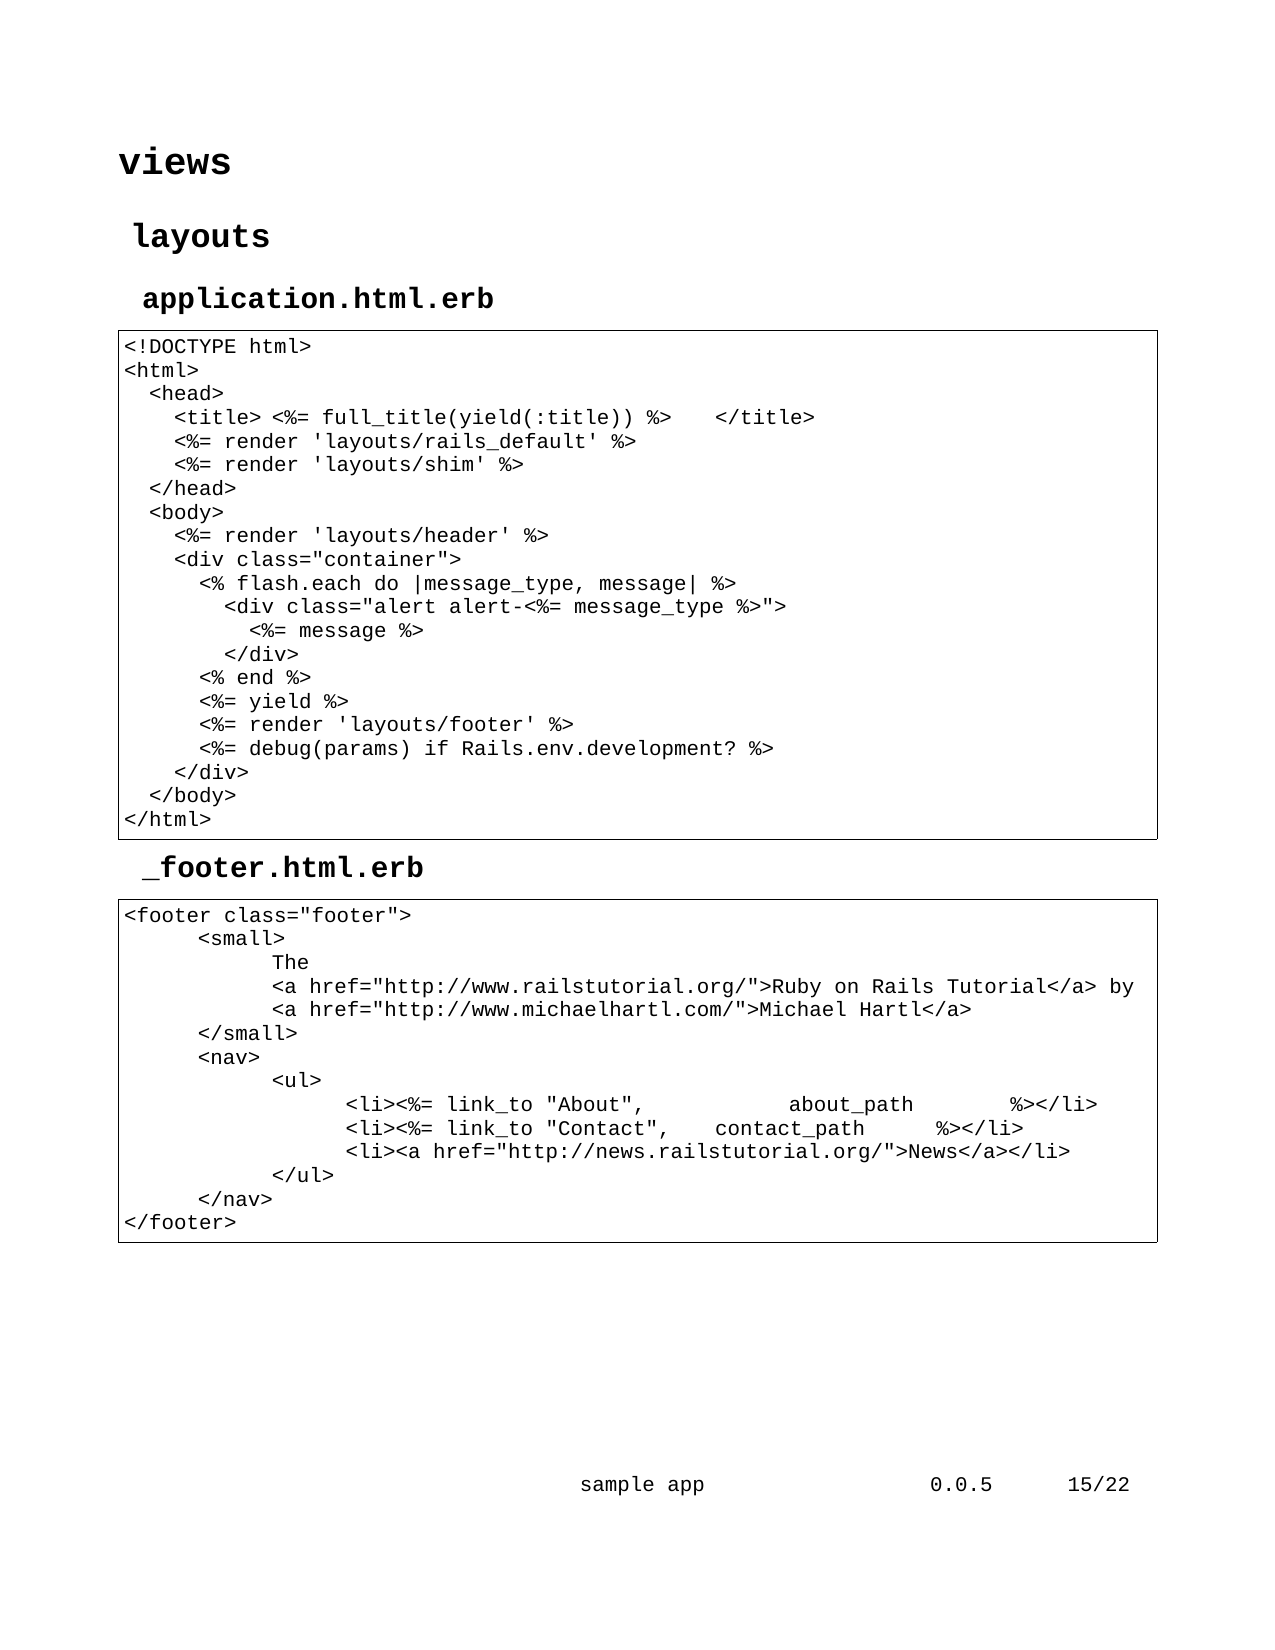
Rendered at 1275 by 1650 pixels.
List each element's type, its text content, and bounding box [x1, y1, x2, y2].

subtitle layouts [130, 219, 1157, 257]
table_header <!DOCTYPE html> <html> <head> <title> <%= full_title(yield(:title)) %> </title> <%= render 'layouts/rails_default' %> <%= render 'layouts/shim' %> </head> <body> <%= render 'layouts/header' %> <div class="container"> <% flash.each do |message_type, message| %> <div class="alert alert-<%= message_type %>"> <%= message %> </div> <% end %> <%= yield %> <%= render 'layouts/footer' %> <%= debug(params) if Rails.env.development? %> </div> </body> </html> [119, 331, 1157, 838]
table_header <footer class="footer"> <small> The <a href="http://www.railstutorial.org/">Ruby on Rails Tutorial</a> by <a href="http://www.michaelhartl.com/">Michael Hartl</a> </small> <nav> <ul> <li><%= link_to "About", about_path %></li> <li><%= link_to "Contact", contact_path %></li> <li><a href="http://news.railstutorial.org/">News</a></li> </ul> </nav> </footer> [119, 900, 1157, 1242]
subtitle views [118, 143, 1157, 186]
subtitle _footer.html.erb [142, 853, 1157, 886]
subtitle application.html.erb [142, 284, 1157, 318]
